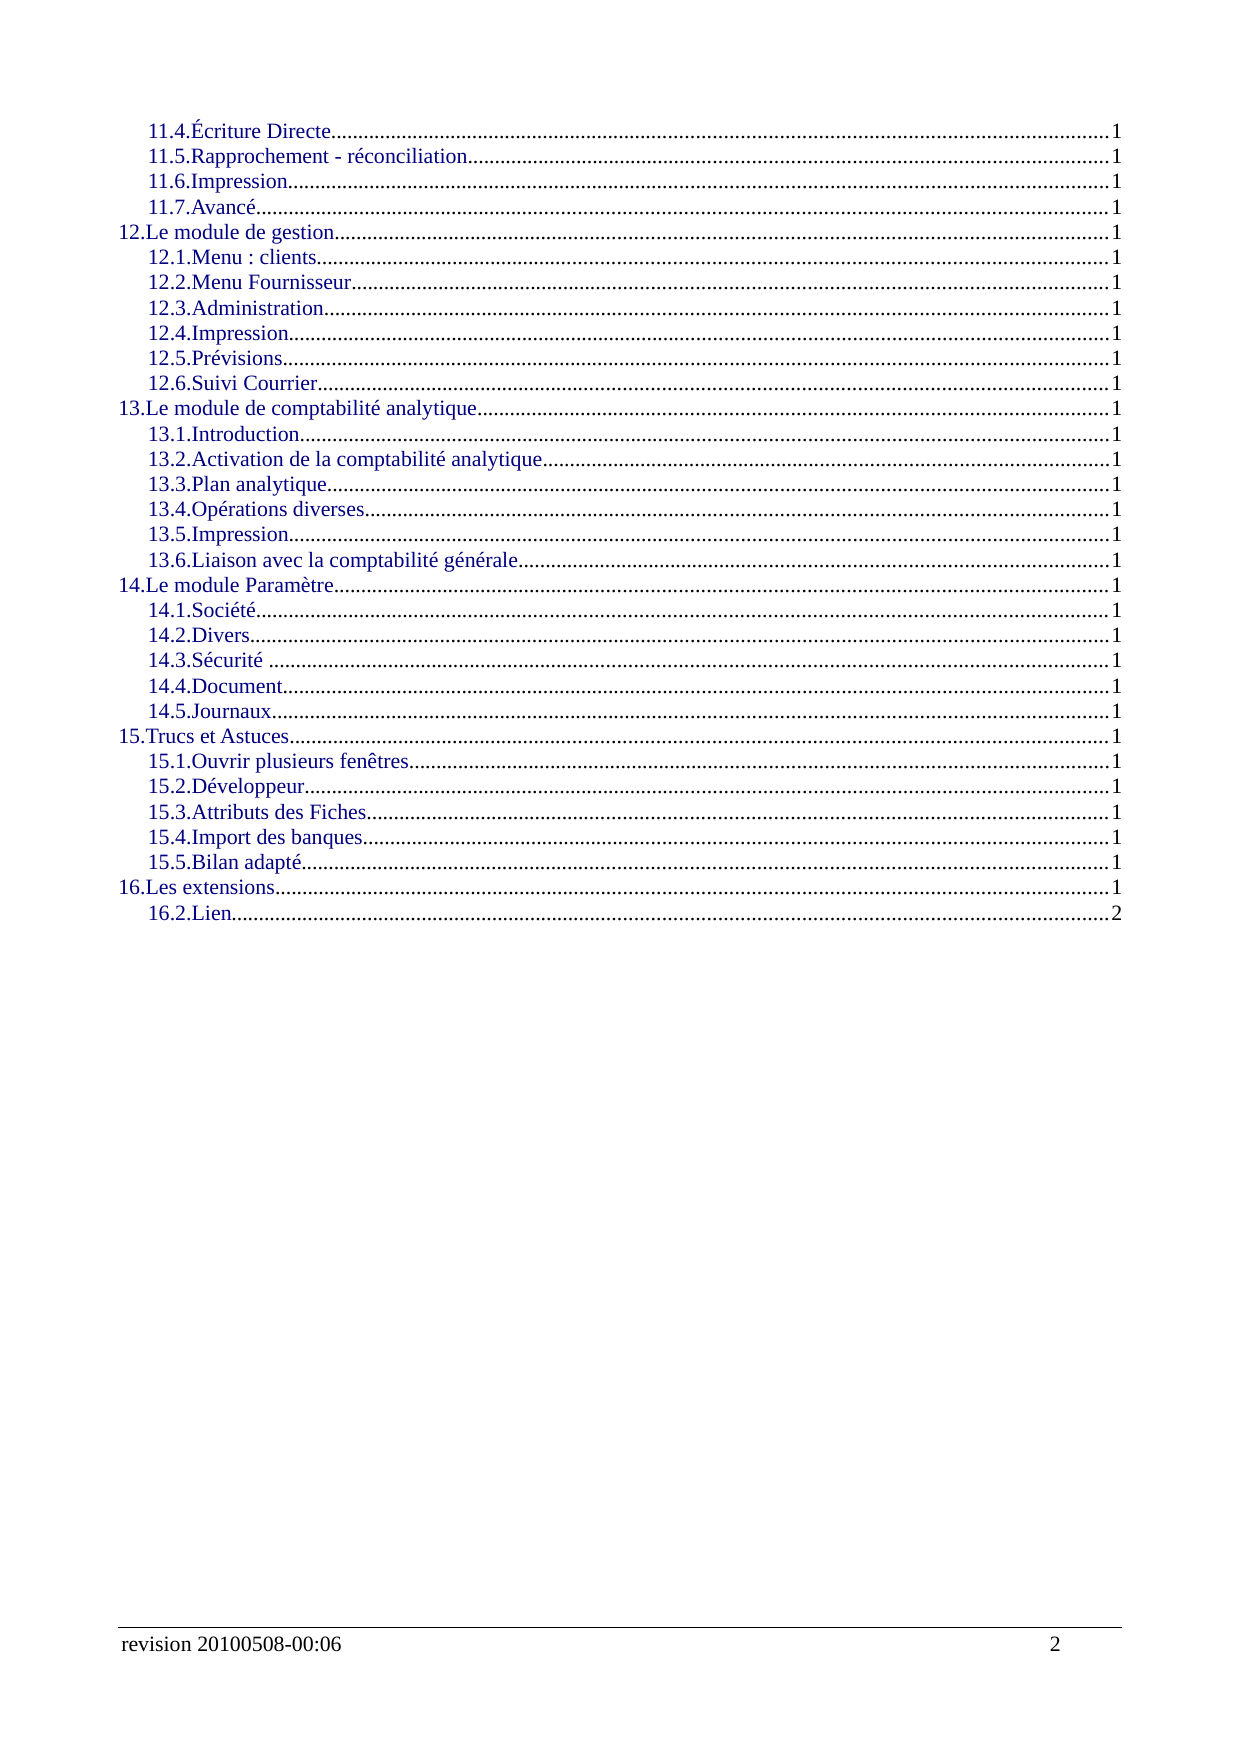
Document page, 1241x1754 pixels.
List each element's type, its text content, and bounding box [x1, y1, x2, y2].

text 11.5.Rapprochement - réconciliation 1 [148, 143, 1122, 168]
text 13.3.Plan analytique 1 [148, 471, 1122, 496]
text 12.3.Administration 1 [148, 294, 1122, 320]
text 12.4.Impression 1 [148, 320, 1122, 345]
text 14.2.Divers 1 [148, 622, 1122, 647]
text 15.5.Bilan adapté 1 [148, 849, 1122, 874]
text 11.6.Impression 1 [148, 168, 1122, 194]
text 14.5.Journaux 1 [148, 698, 1122, 723]
text 13.1.Introduction 1 [148, 421, 1122, 446]
text 13.4.Opérations diverses 1 [148, 496, 1122, 521]
text 16.2.Lien 2 [148, 899, 1122, 925]
text 14.Le module Paramètre 1 [118, 572, 1122, 597]
text 12.6.Suivi Courrier 1 [148, 370, 1122, 395]
text 13.Le module de comptabilité analytique 1 [118, 395, 1122, 421]
text 15.1.Ouvrir plusieurs fenêtres 1 [148, 748, 1122, 773]
text 15.2.Développeur 1 [148, 773, 1122, 799]
text 12.1.Menu : clients 1 [148, 244, 1122, 269]
text 16.Les extensions 1 [118, 874, 1122, 899]
text 13.6.Liaison avec la comptabilité générale 1 [148, 547, 1122, 572]
text 15.3.Attributs des Fiches 1 [148, 799, 1122, 824]
text 11.7.Avancé 1 [148, 194, 1122, 219]
text 11.4.Écriture Directe 1 [148, 118, 1122, 143]
text 14.3.Sécurité 1 [148, 647, 1122, 673]
text 12.5.Prévisions 1 [148, 345, 1122, 370]
text 14.1.Société 1 [148, 597, 1122, 622]
text 14.4.Document 1 [148, 673, 1122, 698]
text 15.4.Import des banques 1 [148, 824, 1122, 849]
text 15.Trucs et Astuces 1 [118, 723, 1122, 748]
text 12.2.Menu Fournisseur 1 [148, 269, 1122, 294]
text 13.2.Activation de la comptabilité analytique 1 [148, 446, 1122, 471]
text 12.Le module de gestion 1 [118, 219, 1122, 244]
text 13.5.Impression 1 [148, 521, 1122, 547]
